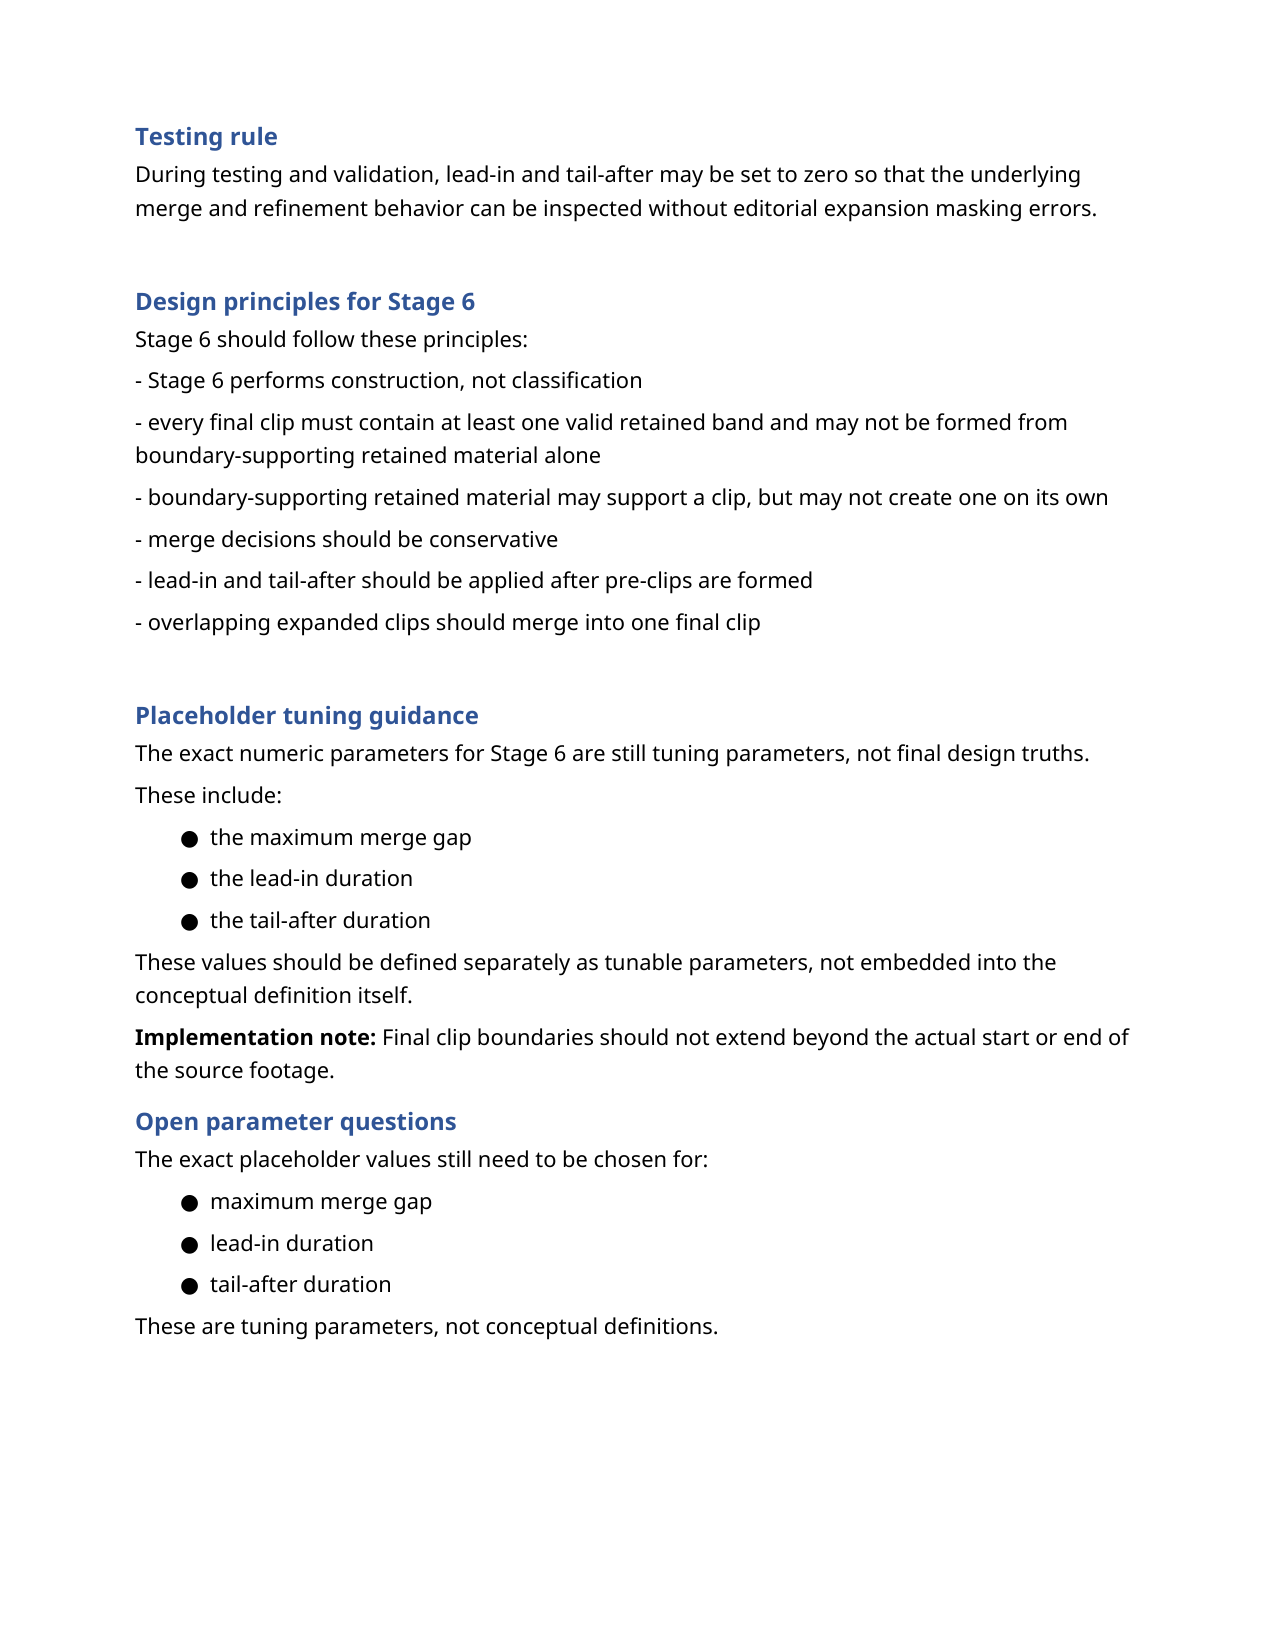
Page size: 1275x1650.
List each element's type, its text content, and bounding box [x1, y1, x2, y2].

text During testing and validation, lead-in and tail-after may be set to zero so that the underlying merge and refinement behavior can be inspected without editorial expansion masking errors. [135, 159, 1140, 222]
subtitle Placeholder tuning guidance [135, 699, 1140, 731]
text - every final clip must contain at least one valid retained band and may not be formed from boundary-supporting retained material alone [135, 407, 1140, 470]
text These are tuning parameters, not conceptual definitions. [135, 1311, 1140, 1341]
text - overlapping expanded clips should merge into one final clip [135, 607, 1140, 637]
list tail-after duration [180, 1269, 1140, 1299]
text The exact placeholder values still need to be chosen for: [135, 1144, 1140, 1174]
subtitle Design principles for Stage 6 [135, 284, 1140, 317]
subtitle Testing rule [135, 120, 1140, 153]
text These include: [135, 780, 1140, 809]
list the lead-in duration [180, 863, 1140, 893]
text - merge decisions should be conservative [135, 524, 1140, 553]
subtitle Open parameter questions [135, 1105, 1140, 1137]
list the tail-after duration [180, 905, 1140, 934]
text Implementation note: Final clip boundaries should not extend beyond the actual start or end of the source footage. [135, 1021, 1140, 1084]
text - Stage 6 performs construction, not classification [135, 365, 1140, 395]
text These values should be defined separately as tunable parameters, not embedded into the conceptual definition itself. [135, 946, 1140, 1009]
text - lead-in and tail-after should be applied after pre-clips are formed [135, 565, 1140, 595]
list the maximum merge gap [180, 821, 1140, 851]
text - boundary-supporting retained material may support a clip, but may not create one on its own [135, 482, 1140, 512]
list maximum merge gap [180, 1186, 1140, 1216]
text The exact numeric parameters for Stage 6 are still tuning parameters, not final design truths. [135, 738, 1140, 768]
list lead-in duration [180, 1227, 1140, 1257]
text Stage 6 should follow these principles: [135, 324, 1140, 353]
